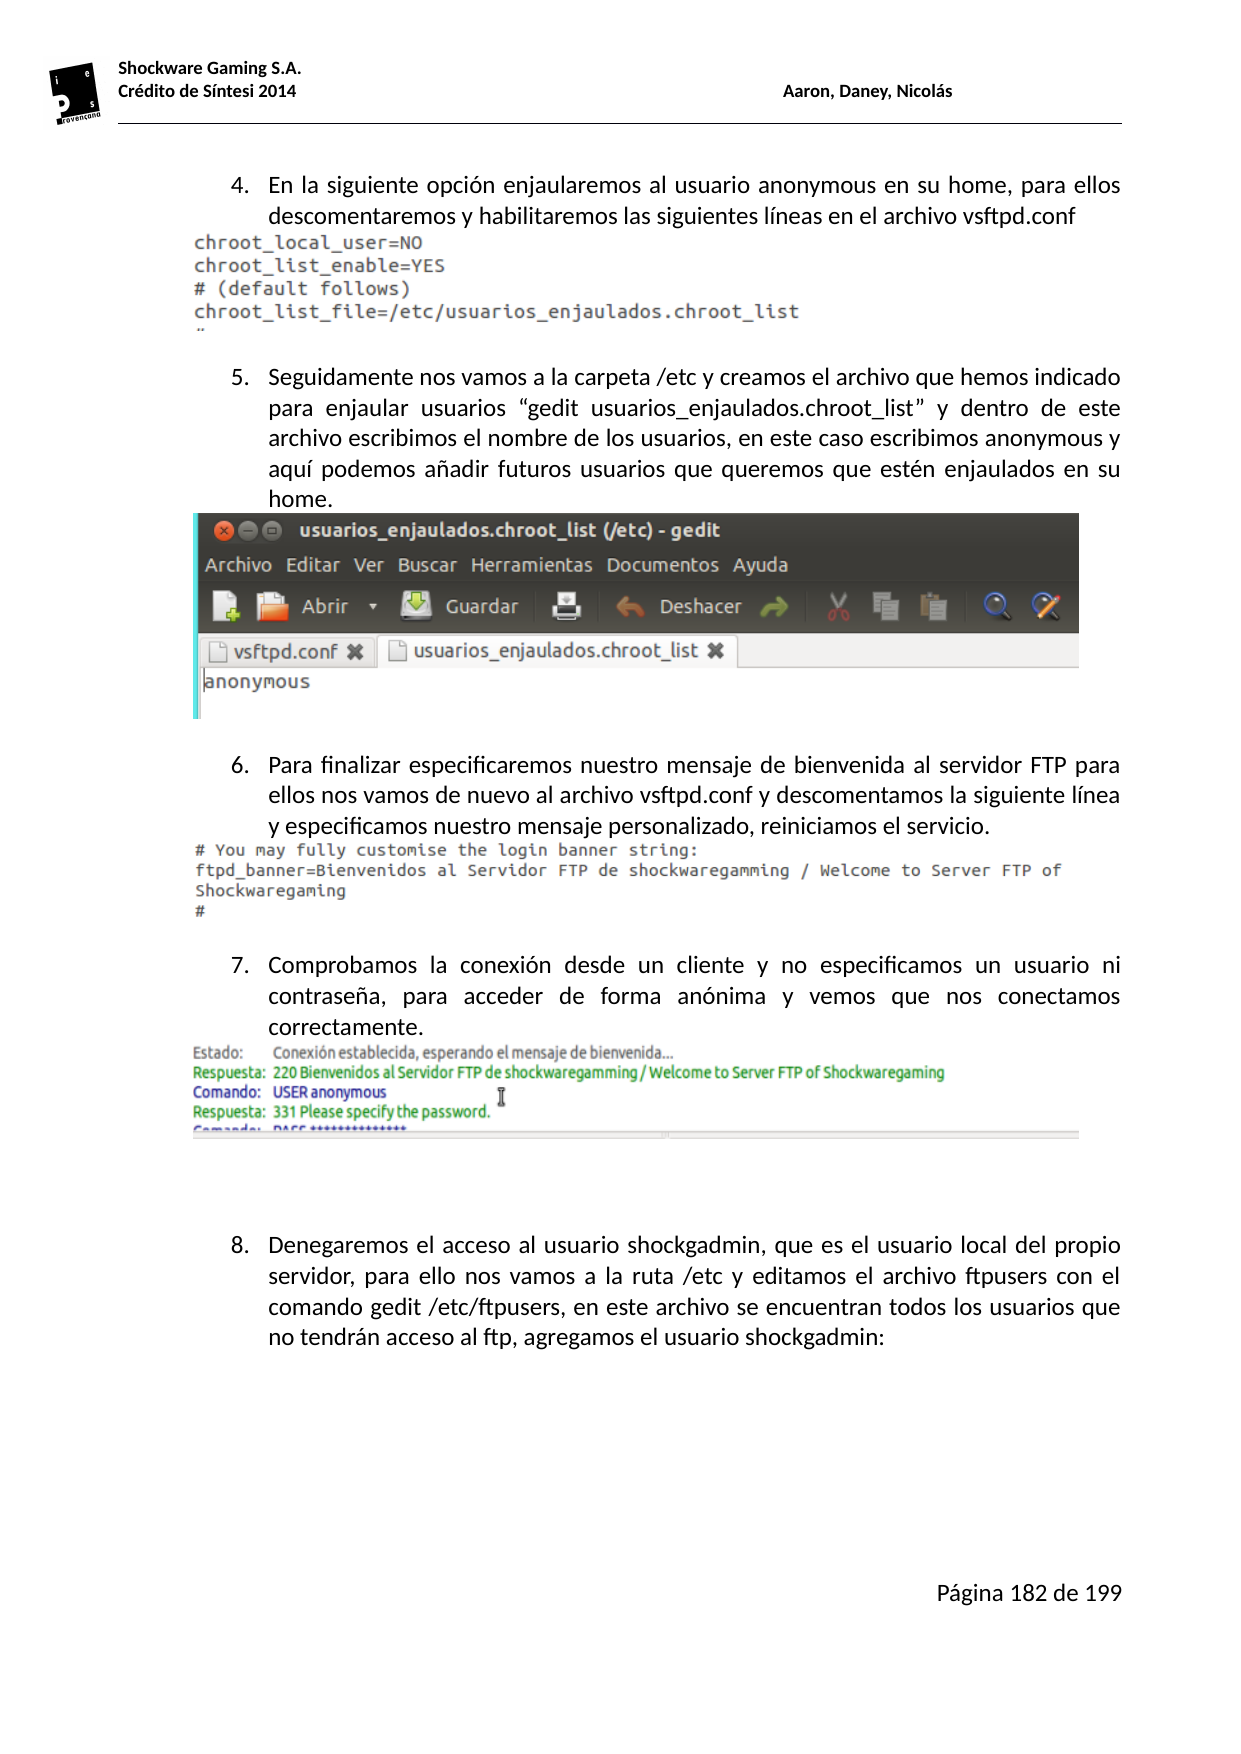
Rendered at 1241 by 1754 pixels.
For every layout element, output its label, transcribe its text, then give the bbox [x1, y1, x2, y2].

picture [193, 1041, 1079, 1139]
picture [43, 56, 110, 130]
list Comprobamos la conexión desde un cliente y no especificamos un usuario ni contraseña, para acceder de forma anónima y vemos que nos conectamos correctamente. [231, 949, 1122, 1041]
picture [193, 230, 1079, 331]
list En la siguiente opción enjaularemos al usuario anonymous en su home, para ellos descomentaremos y habilitaremos las siguientes líneas en el archivo vsftpd.conf [231, 169, 1122, 230]
list Denegaremos el acceso al usuario shockgadmin, que es el usuario local del propio servidor, para ello nos vamos a la ruta /etc y editamos el archivo ftpusers con el comando gedit /etc/ftpusers, en este archivo se encuentran todos los usuarios que no tendrán acceso al ftp, agregamos el usuario shockgadmin: [231, 1230, 1122, 1352]
list Seguidamente nos vamos a la carpeta /etc y creamos el archivo que hemos indicado para enjaular usuarios “gedit usuarios_enjaulados.chroot_list” y dentro de este archivo escribimos el nombre de los usuarios, en este caso escribimos anonymous y aquí podemos añadir futuros usuarios que queremos que estén enjaulados en su home. [231, 361, 1122, 514]
list Para finalizar especificaremos nuestro mensaje de bienvenida al servidor FTP para ellos nos vamos de nuevo al archivo vsftpd.conf y descomentamos la siguiente línea y especificamos nuestro mensaje personalizado, reiniciamos el servicio. [231, 749, 1122, 841]
picture [193, 513, 1079, 719]
picture [193, 840, 1079, 919]
